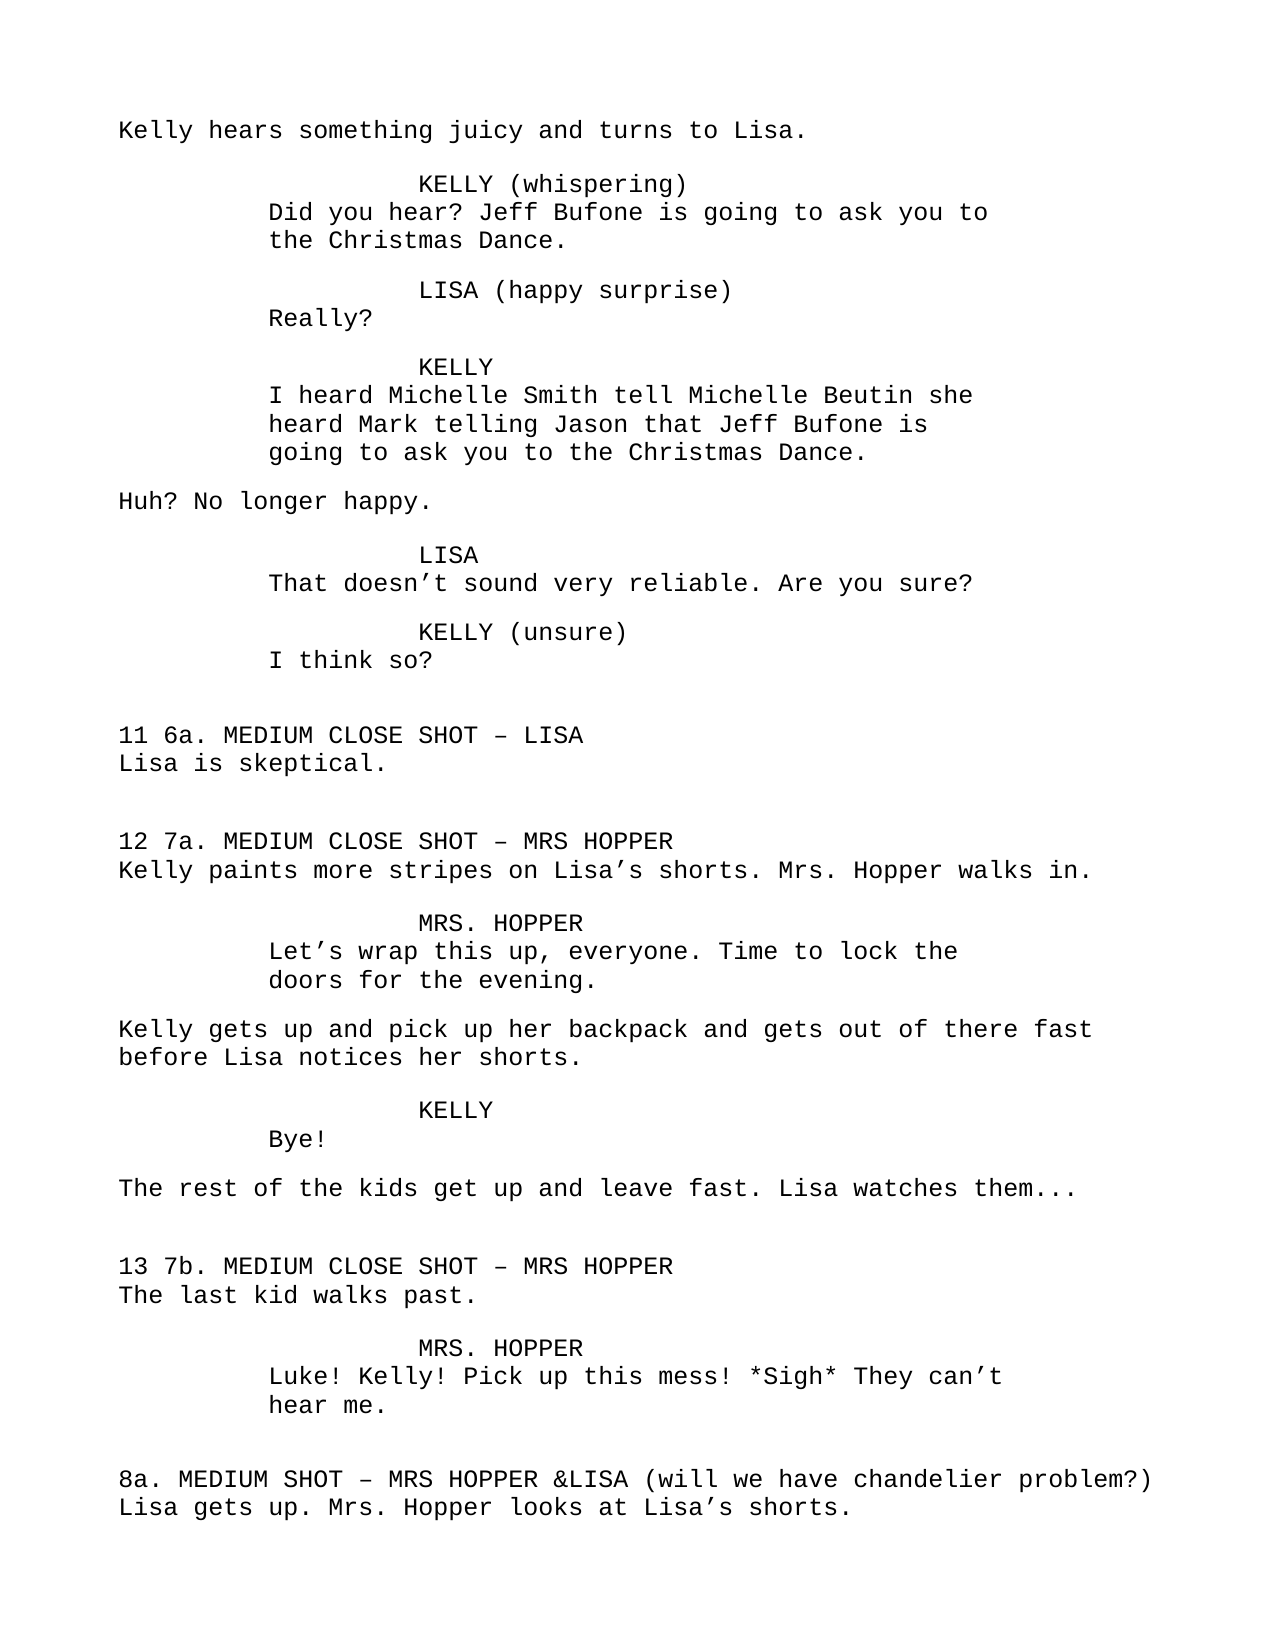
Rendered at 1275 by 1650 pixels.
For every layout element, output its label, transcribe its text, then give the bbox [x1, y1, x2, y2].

text KELLY (whispering) [118, 171, 1157, 200]
text Luke! Kelly! Pick up this mess! *Sigh* They can’t hear me. [268, 1364, 1007, 1421]
text MRS. HOPPER [118, 1336, 1157, 1364]
subtitle 11 6a. MEDIUM CLOSE SHOT – LISA [118, 722, 1157, 751]
text Kelly paints more stripes on Lisa’s shorts. Mrs. Hopper walks in. [118, 857, 1157, 886]
text LISA [118, 542, 1157, 571]
text The rest of the kids get up and leave fast. Lisa watches them... [118, 1176, 1157, 1204]
text Lisa gets up. Mrs. Hopper looks at Lisa’s shorts. [118, 1495, 1157, 1523]
text Lisa is skeptical. [118, 751, 1157, 779]
subtitle 12 7a. MEDIUM CLOSE SHOT – MRS HOPPER [118, 829, 1157, 857]
text Did you hear? Jeff Bufone is going to ask you to the Christmas Dance. [268, 200, 1007, 256]
subtitle 8a. MEDIUM SHOT – MRS HOPPER &LISA (will we have chandelier problem?) [118, 1466, 1157, 1495]
text Really? [268, 306, 1007, 334]
text MRS. HOPPER [118, 911, 1157, 939]
text KELLY (unsure) [118, 620, 1157, 648]
text Kelly gets up and pick up her backpack and gets out of there fast before Lisa notices her shorts. [118, 1016, 1157, 1073]
text Let’s wrap this up, everyone. Time to lock the doors for the evening. [268, 939, 1007, 996]
text I think so? [268, 648, 1007, 676]
text LISA (happy surprise) [118, 277, 1157, 306]
subtitle 13 7b. MEDIUM CLOSE SHOT – MRS HOPPER [118, 1254, 1157, 1282]
text Kelly hears something juicy and turns to Lisa. [118, 118, 1157, 146]
text The last kid walks past. [118, 1282, 1157, 1311]
text I heard Michelle Smith tell Michelle Beutin she heard Mark telling Jason that Jeff Bufone is going to ask you to the Christmas Dance. [268, 383, 1007, 468]
text Bye! [268, 1126, 1007, 1155]
text KELLY [118, 1098, 1157, 1126]
text Huh? No longer happy. [118, 489, 1157, 517]
text KELLY [118, 355, 1157, 383]
text That doesn’t sound very reliable. Are you sure? [268, 571, 1007, 599]
